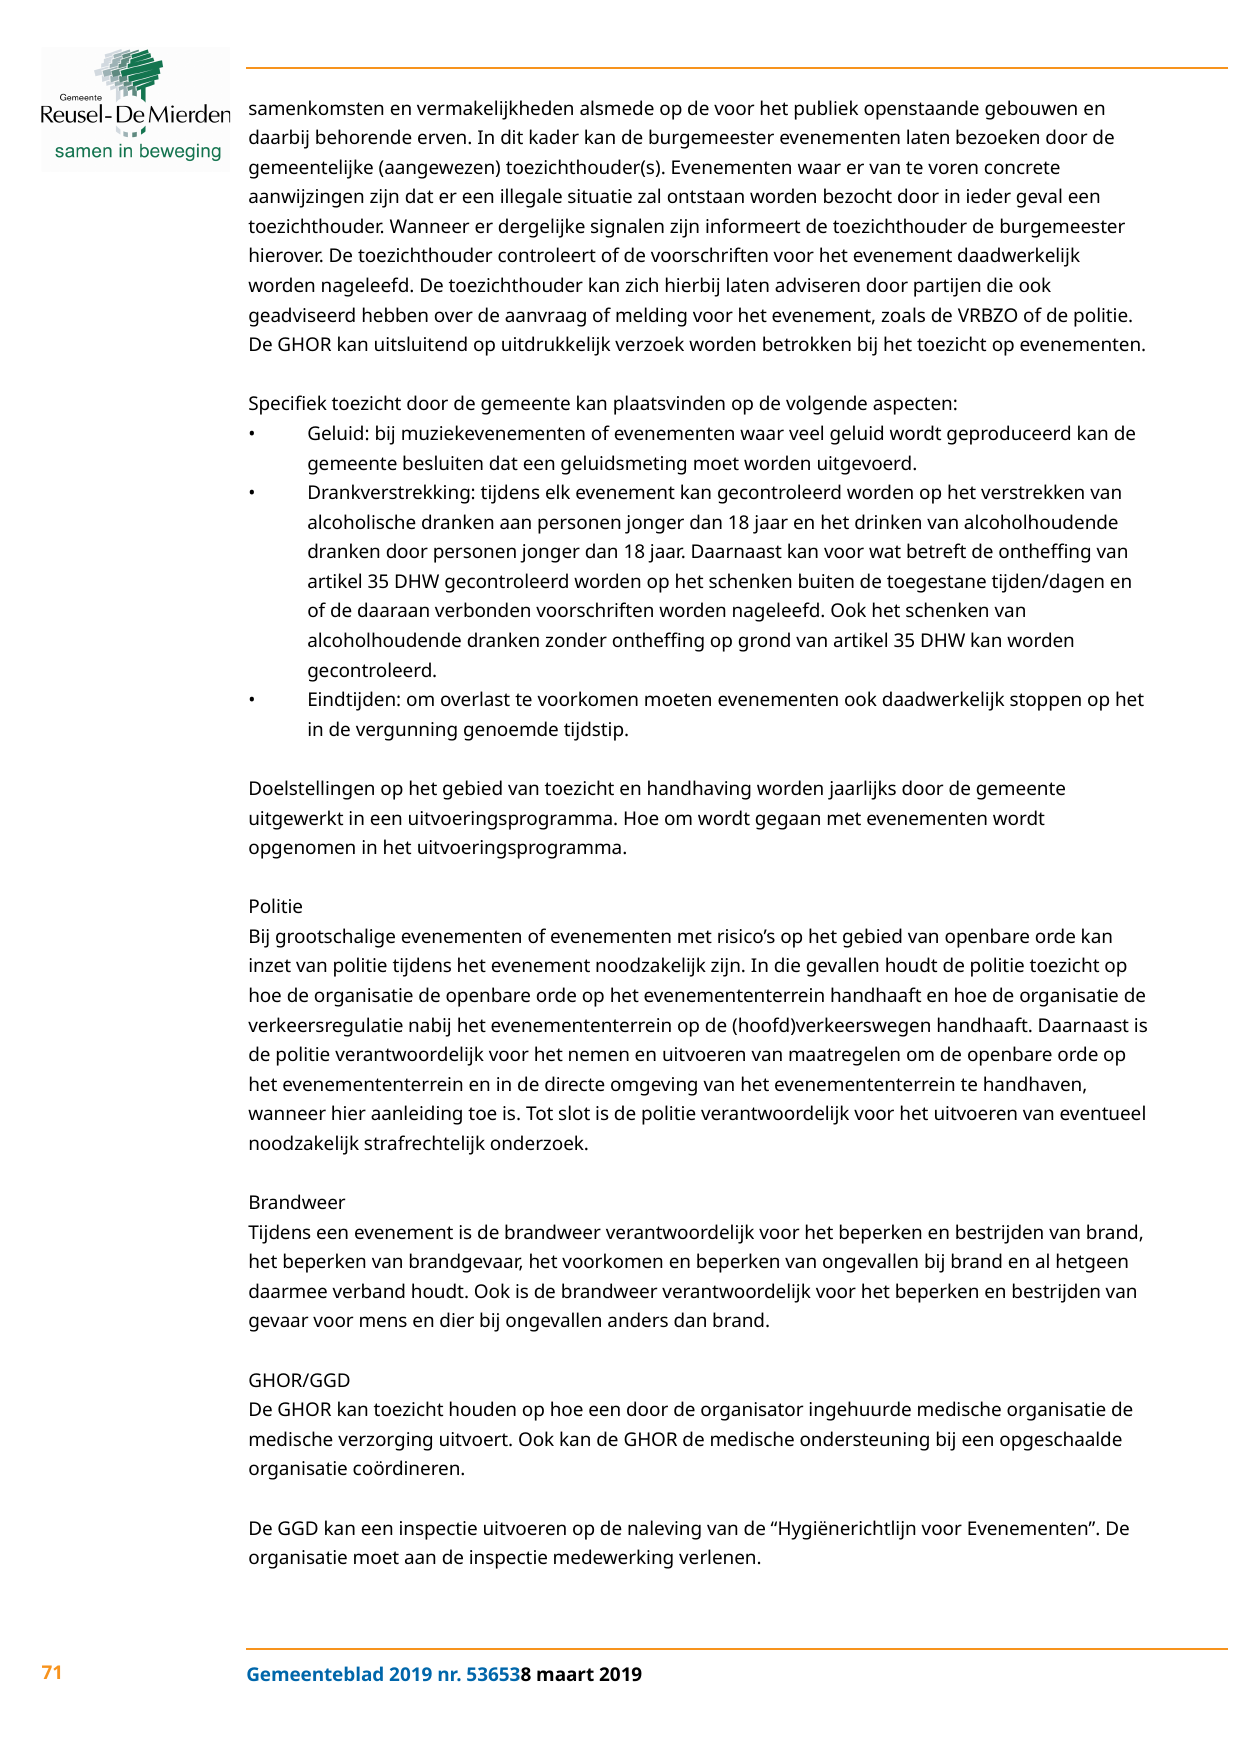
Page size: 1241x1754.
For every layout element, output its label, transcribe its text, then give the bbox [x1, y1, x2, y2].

text De GGD kan een inspectie uitvoeren op de naleving van de “Hygiënerichtlijn voor Evenementen”. De organisatie moet aan de inspectie medewerking verlenen. [248, 1515, 1152, 1570]
list Drankverstrekking: tijdens elk evenement kan gecontroleerd worden op het verstrekken van alcoholische dranken aan personen jonger dan 18 jaar en het drinken van alcoholhoudende dranken door personen jonger dan 18 jaar. Daarnaast kan voor wat betreft de ontheffing van artikel 35 DHW gecontroleerd worden op het schenken buiten de toegestane tijden/dagen en of de daaraan verbonden voorschriften worden nageleefd. Ook het schenken van alcoholhoudende dranken zonder ontheffing op grond van artikel 35 DHW kan worden gecontroleerd. [248, 479, 1152, 683]
text Specifiek toezicht door de gemeente kan plaatsvinden op de volgende aspecten: [248, 391, 1152, 416]
text Tijdens een evenement is de brandweer verantwoordelijk voor het beperken en bestrijden van brand, het beperken van brandgevaar, het voorkomen en beperken van ongevallen bij brand en al hetgeen daarmee verband houdt. Ook is de brandweer verantwoordelijk voor het beperken en bestrijden van gevaar voor mens en dier bij ongevallen anders dan brand. [248, 1219, 1152, 1333]
list Eindtijden: om overlast te voorkomen moeten evenementen ook daadwerkelijk stoppen op het in de vergunning genoemde tijdstip. [248, 686, 1152, 742]
text Brandweer [248, 1189, 1152, 1215]
text Bij grootschalige evenementen of evenementen met risico’s op het gebied van openbare orde kan inzet van politie tijdens het evenement noodzakelijk zijn. In die gevallen houdt de politie toezicht op hoe de organisatie de openbare orde op het evenemententerrein handhaaft en hoe de organisatie de verkeersregulatie nabij het evenemententerrein op de (hoofd)verkeerswegen handhaaft. Daarnaast is de politie verantwoordelijk voor het nemen en uitvoeren van maatregelen om de openbare orde op het evenemententerrein en in de directe omgeving van het evenemententerrein te handhaven, wanneer hier aanleiding toe is. Tot slot is de politie verantwoordelijk voor het uitvoeren van eventueel noodzakelijk strafrechtelijk onderzoek. [248, 923, 1152, 1156]
text GHOR/GGD [248, 1367, 1152, 1393]
text Doelstellingen op het gebied van toezicht en handhaving worden jaarlijks door de gemeente uitgewerkt in een uitvoeringsprogramma. Hoe om wordt gegaan met evenementen wordt opgenomen in het uitvoeringsprogramma. [248, 775, 1152, 860]
list Geluid: bij muziekevenementen of evenementen waar veel geluid wordt geproduceerd kan de gemeente besluiten dat een geluidsmeting moet worden uitgevoerd. [248, 420, 1152, 476]
text Politie [248, 893, 1152, 919]
picture [41, 47, 231, 172]
text samenkomsten en vermakelijkheden alsmede op de voor het publiek openstaande gebouwen en daarbij behorende erven. In dit kader kan de burgemeester evenementen laten bezoeken door de gemeentelijke (aangewezen) toezichthouder(s). Evenementen waar er van te voren concrete aanwijzingen zijn dat er een illegale situatie zal ontstaan worden bezocht door in ieder geval een toezichthouder. Wanneer er dergelijke signalen zijn informeert de toezichthouder de burgemeester hierover. De toezichthouder controleert of de voorschriften voor het evenement daadwerkelijk worden nageleefd. De toezichthouder kan zich hierbij laten adviseren door partijen die ook geadviseerd hebben over de aanvraag of melding voor het evenement, zoals de VRBZO of de politie. De GHOR kan uitsluitend op uitdrukkelijk verzoek worden betrokken bij het toezicht op evenementen. [248, 95, 1152, 357]
text De GHOR kan toezicht houden op hoe een door de organisator ingehuurde medische organisatie de medische verzorging uitvoert. Ook kan de GHOR de medische ondersteuning bij een opgeschaalde organisatie coördineren. [248, 1396, 1152, 1481]
